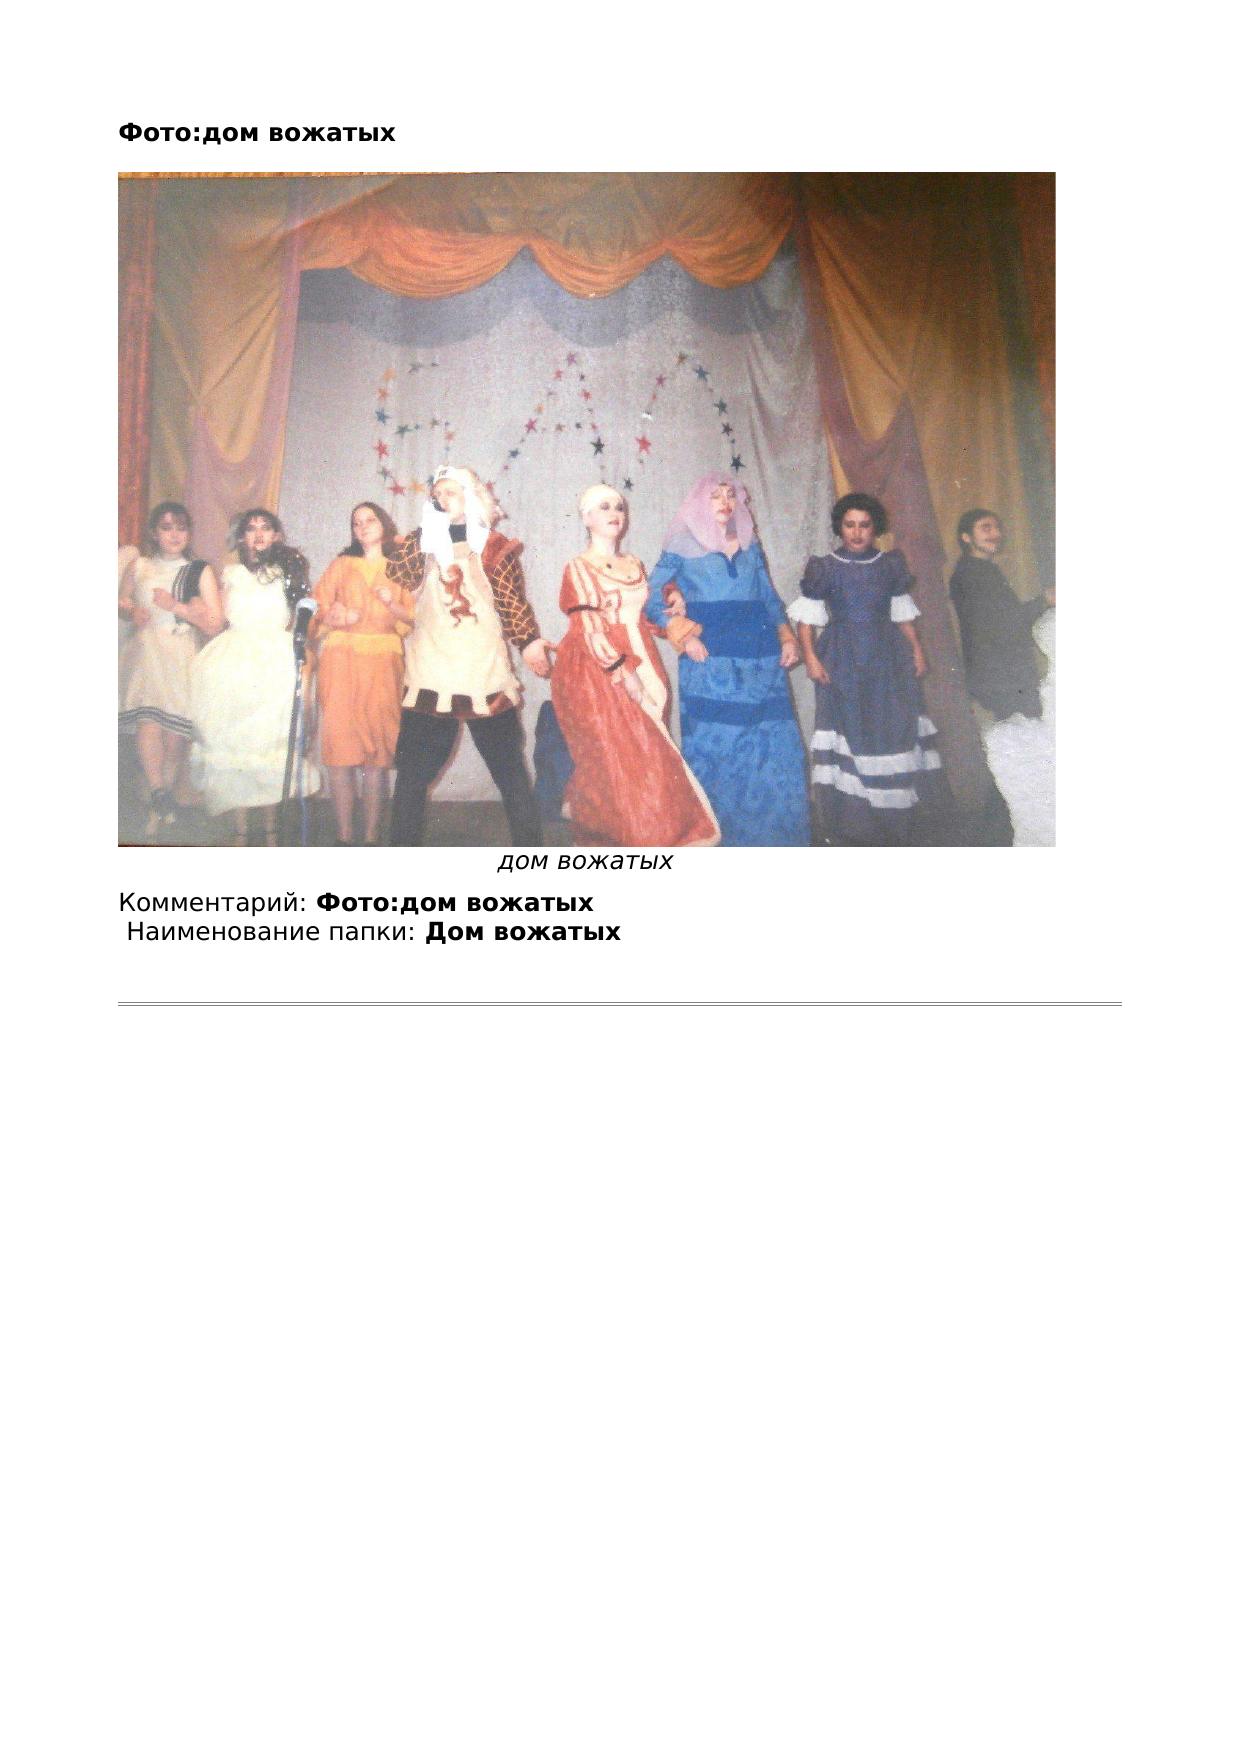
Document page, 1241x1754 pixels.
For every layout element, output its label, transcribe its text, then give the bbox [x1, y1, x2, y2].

subtitle Фото:дом вожатых [118, 118, 1122, 147]
text Комментарий: Фото:дом вожатых Наименование папки: Дом вожатых [118, 888, 1122, 975]
text дом вожатых [118, 847, 1056, 875]
picture [118, 172, 1056, 847]
